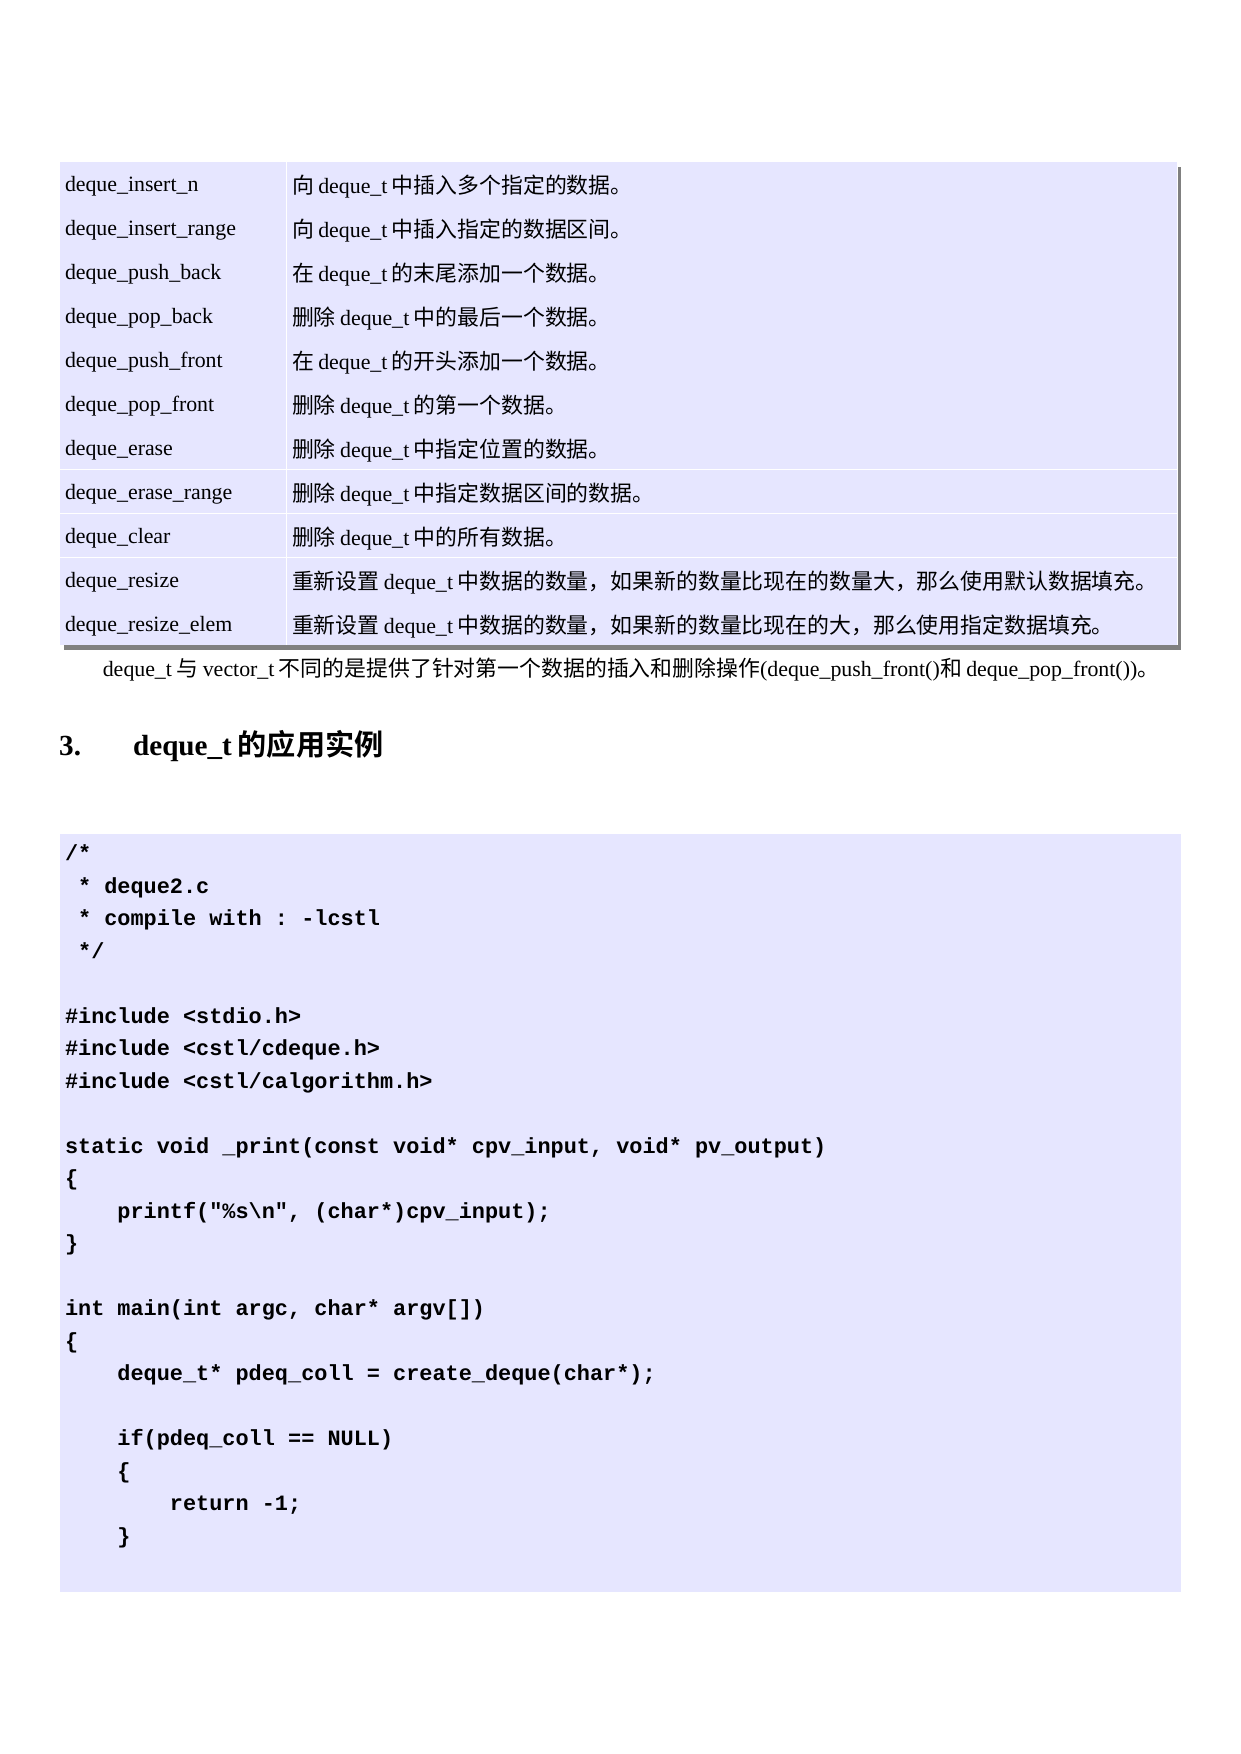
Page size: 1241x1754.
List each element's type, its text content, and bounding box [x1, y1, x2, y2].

table_cell 向deque_t中插入指定的数据区间。 [287, 206, 1177, 250]
table_cell 在deque_t的开头添加一个数据。 [287, 338, 1177, 382]
table_cell 删除deque_t中指定位置的数据。 [287, 426, 1177, 469]
table_cell deque_resize_elem [60, 601, 286, 645]
table_cell deque_push_back [60, 250, 286, 294]
table_cell 删除deque_t中的所有数据。 [287, 514, 1177, 557]
text deque_t与vector_t不同的是提供了针对第一个数据的插入和删除操作(deque_push_front()和deque_pop_front())。 [59, 650, 1181, 683]
table_cell 删除deque_t的第一个数据。 [287, 382, 1177, 426]
table_cell deque_pop_back [60, 294, 286, 338]
table_cell 删除deque_t中的最后一个数据。 [287, 294, 1177, 338]
table_cell deque_push_front [60, 338, 286, 382]
table_cell deque_clear [60, 514, 286, 557]
table_cell deque_insert_n [60, 162, 286, 206]
table_cell 重新设置deque_t中数据的数量，如果新的数量比现在的数量大，那么使用默认数据填充。 [287, 558, 1177, 601]
table_cell deque_insert_range [60, 206, 286, 250]
table_cell 删除deque_t中指定数据区间的数据。 [287, 470, 1177, 513]
table_cell 向deque_t中插入多个指定的数据。 [287, 162, 1177, 206]
table_cell deque_erase_range [60, 470, 286, 513]
table_header /* * deque2.c * compile with : -lcstl */ #include <stdio.h> #include <cstl/cdeque.h> #include <cstl/calgorithm.h> static void _print(const void* cpv_input, void* pv_output) { printf("%s\n", (char*)cpv_input); } int main(int argc, char* argv[]) { deque_t* pdeq_coll = create_deque(char*); if(pdeq_coll == NULL) { return -1; } [60, 834, 1181, 1592]
table_cell deque_pop_front [60, 382, 286, 426]
table_cell deque_erase [60, 426, 286, 469]
table_cell deque_resize [60, 558, 286, 601]
table_cell 重新设置deque_t中数据的数量，如果新的数量比现在的大，那么使用指定数据填充。 [287, 601, 1177, 645]
subtitle deque_t的应用实例 [59, 710, 1181, 775]
table_cell 在deque_t的末尾添加一个数据。 [287, 250, 1177, 294]
